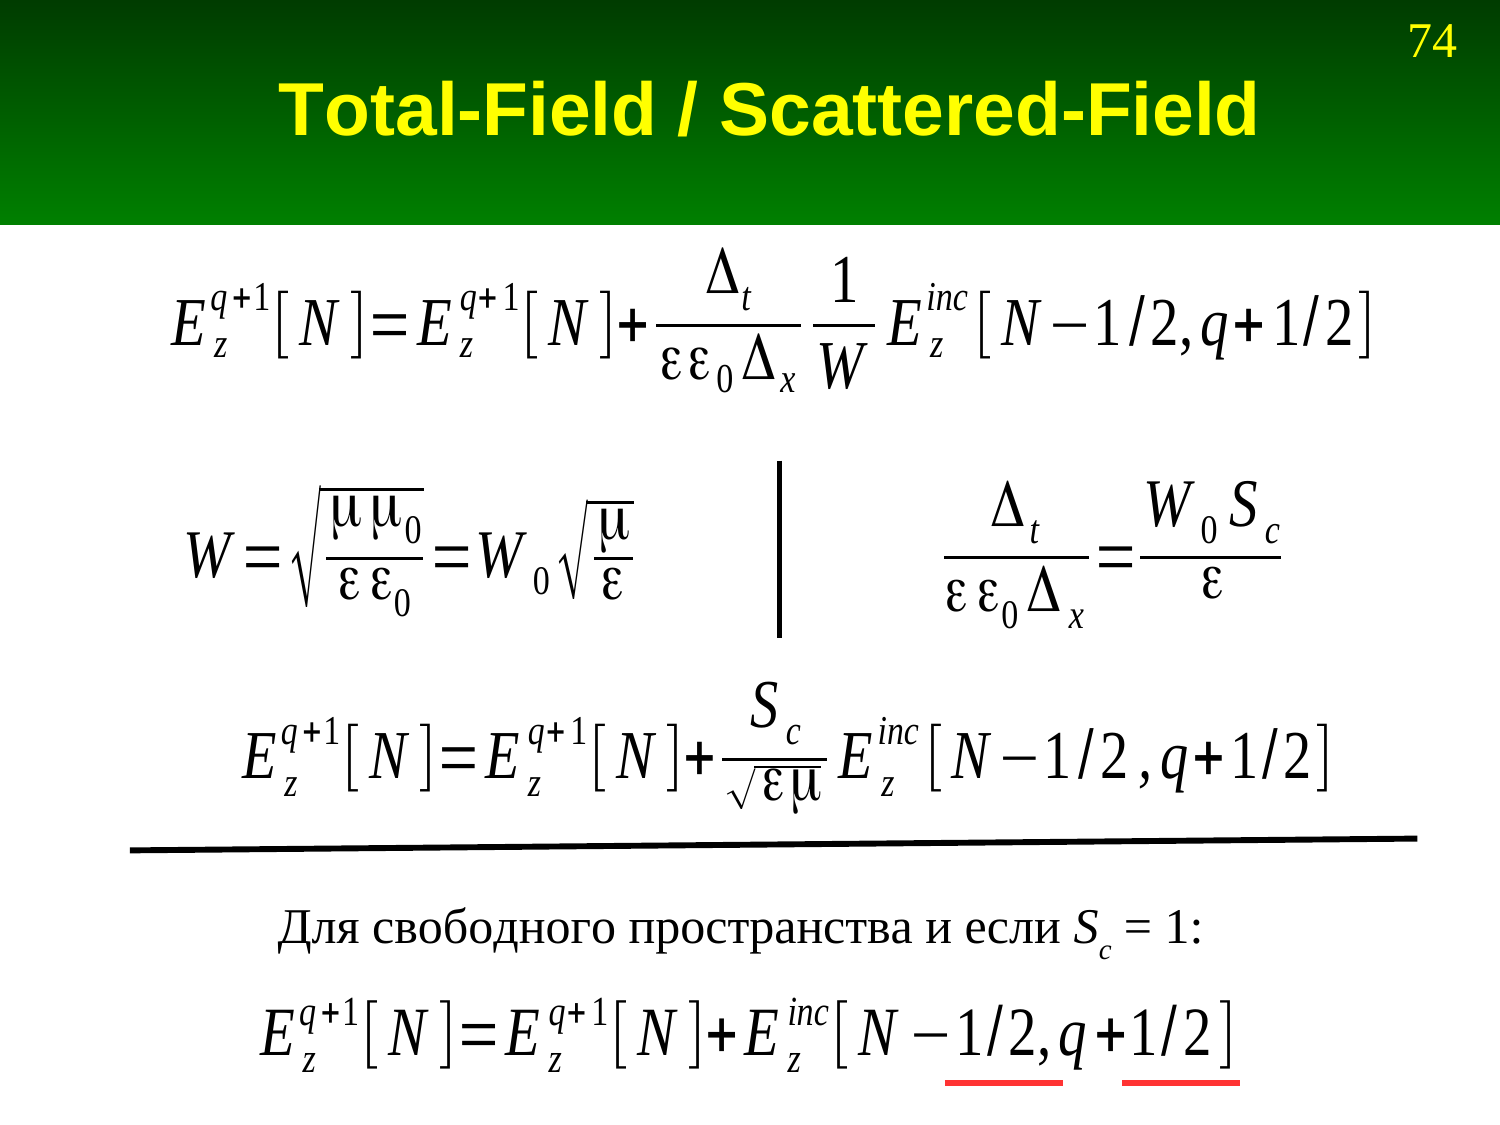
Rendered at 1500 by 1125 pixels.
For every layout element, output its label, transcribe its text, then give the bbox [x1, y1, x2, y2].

chart [242, 986, 1247, 1083]
text_box Для свободного пространства и если Sc = 1: [262, 885, 1219, 973]
chart [169, 484, 650, 625]
chart [153, 242, 1388, 405]
chart [224, 667, 1346, 821]
chart [926, 466, 1300, 638]
title Total-Field / Scattered-Field [100, 7, 1441, 204]
